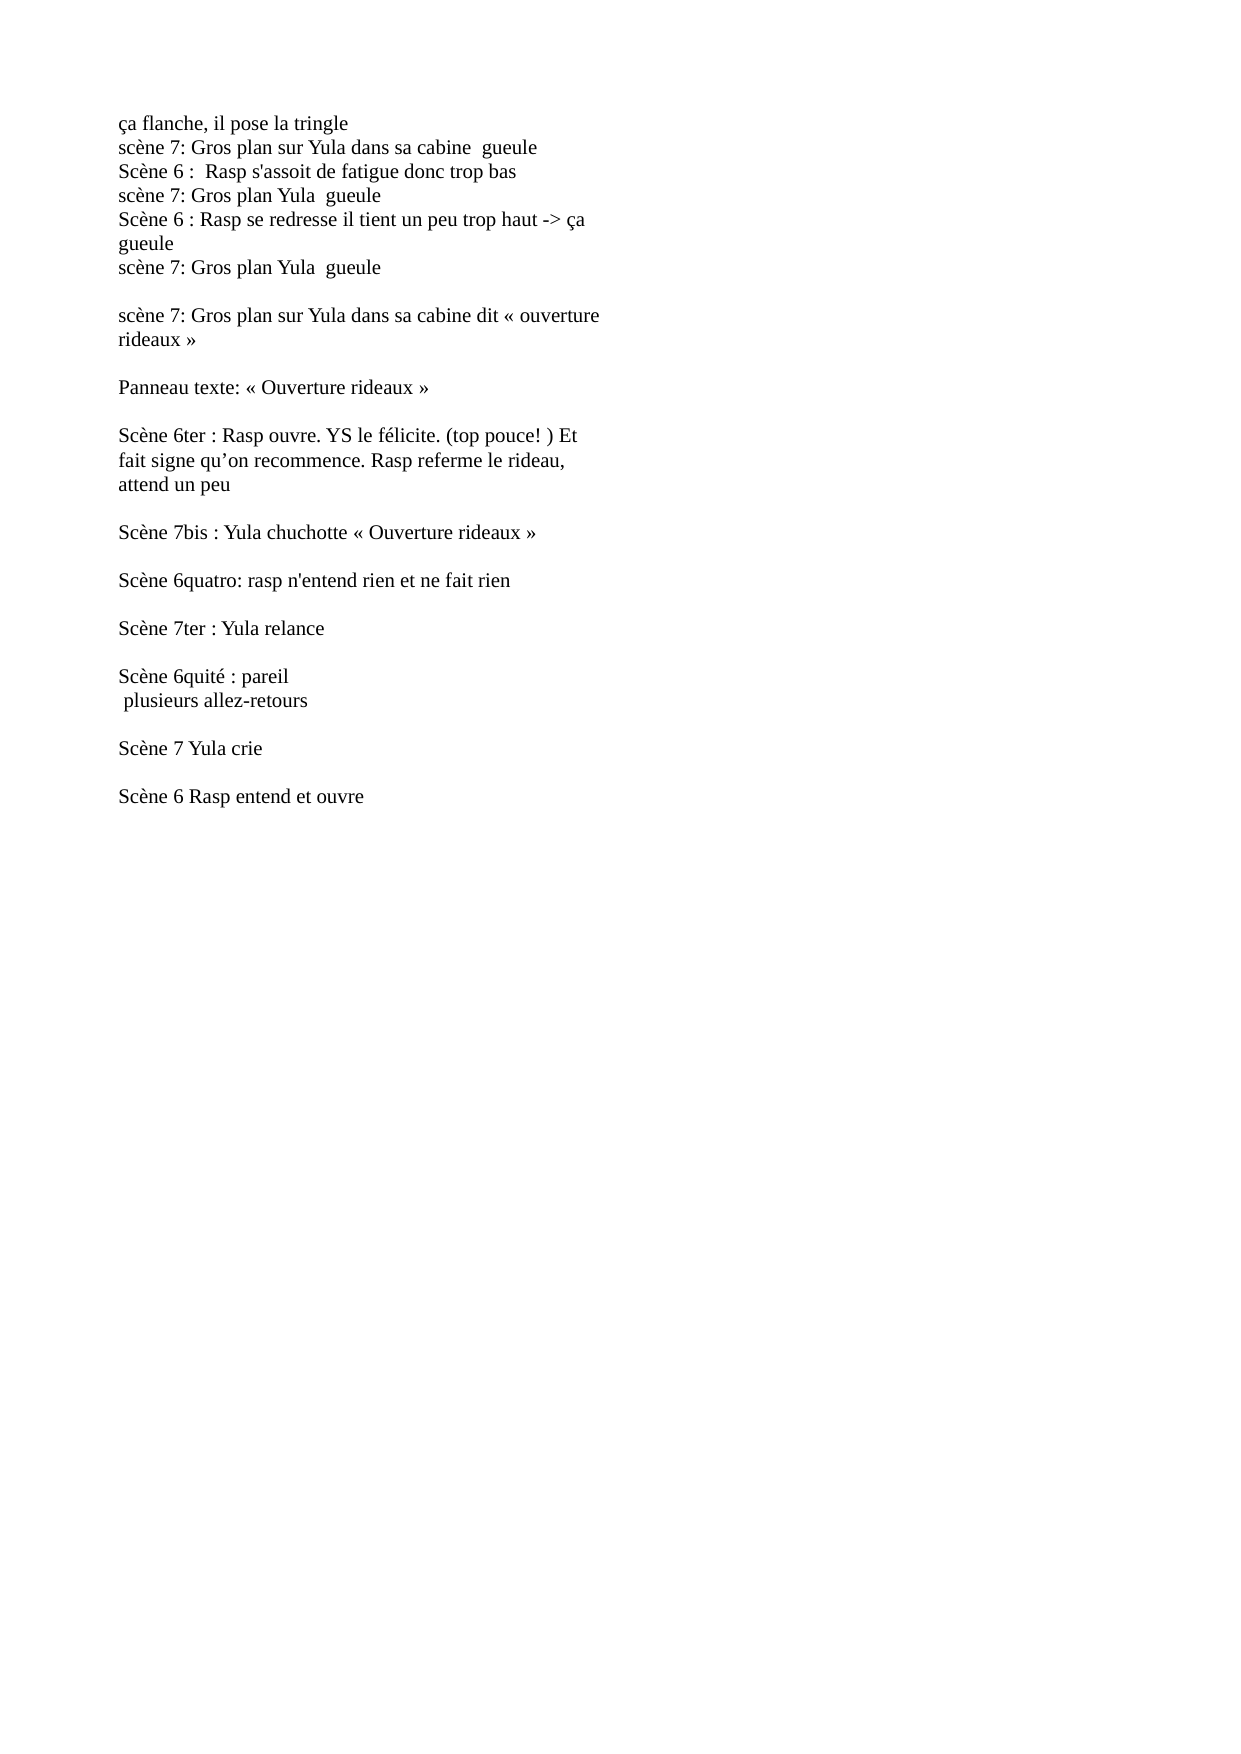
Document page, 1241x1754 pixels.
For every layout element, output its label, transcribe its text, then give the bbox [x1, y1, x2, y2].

text scène 7: Gros plan sur Yula dans sa cabine gueule [118, 135, 605, 159]
text Scène 6 Rasp entend et ouvre [118, 784, 605, 808]
text ça flanche, il pose la tringle [118, 111, 605, 135]
text Scène 6quatro: rasp n'entend rien et ne fait rien [118, 568, 605, 592]
text scène 7: Gros plan Yula gueule [118, 183, 605, 207]
text Panneau texte: « Ouverture rideaux » [118, 375, 605, 399]
text Scène 6quité : pareil [118, 664, 605, 688]
text Scène 7ter : Yula relance [118, 616, 605, 640]
text Scène 6ter : Rasp ouvre. YS le félicite. (top pouce! ) Et fait signe qu’on recommence. Rasp referme le rideau, attend un peu [118, 423, 605, 496]
text Scène 7bis : Yula chuchotte « Ouverture rideaux » [118, 520, 605, 568]
text scène 7: Gros plan sur Yula dans sa cabine dit « ouverture rideaux » [118, 303, 605, 351]
text Scène 7 Yula crie [118, 736, 605, 760]
text Scène 6 : Rasp se redresse il tient un peu trop haut -> ça gueule [118, 207, 605, 255]
text plusieurs allez-retours [118, 688, 605, 712]
text scène 7: Gros plan Yula gueule [118, 255, 605, 279]
text Scène 6 : Rasp s'assoit de fatigue donc trop bas [118, 159, 605, 183]
